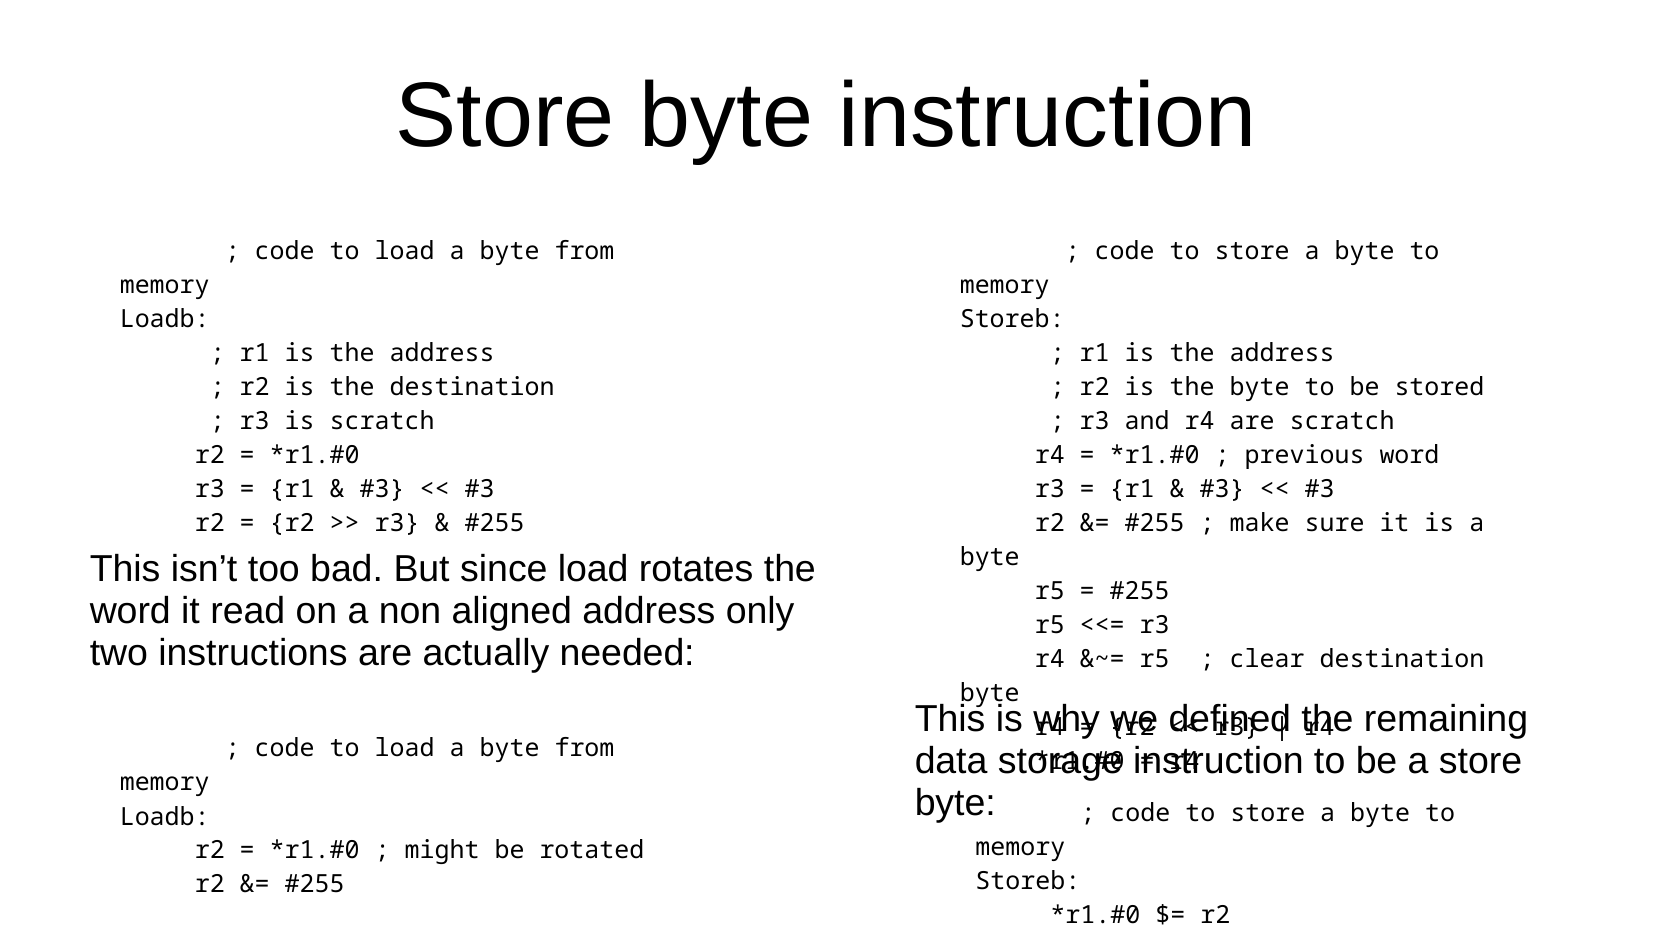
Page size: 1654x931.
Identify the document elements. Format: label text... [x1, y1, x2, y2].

text_box This isn’t too bad. But since load rotates the word it read on a non aligned address only two instructions are actually needed: [75, 540, 841, 723]
title Store byte instruction [82, 37, 1571, 193]
text_box ; code to store a byte to memory Storeb: ; r1 is the address ; r2 is the byte to be stored ; r3 and r4 are scratch r4 = *r1.#0 ; previous word r3 = {r1 & #3} << #3 r2 &= #255 ; make sure it is a byte r5 = #255 r5 <<= r3 r4 &~= r5 ; clear destination byte r4 = {r2 << r3} | r4 *r1.#0 = r4 [945, 225, 1546, 673]
text_box ; code to load a byte from memory Loadb: ; r1 is the address ; r2 is the destination ; r3 is scratch r2 = *r1.#0 r3 = {r1 & #3} << #3 r2 = {r2 >> r3} & #255 [105, 225, 706, 506]
text_box This is why we defined the remaining data storage instruction to be a store byte: [900, 690, 1591, 831]
text_box ; code to store a byte to memory Storeb: *r1.#0 $= r2 [960, 787, 1561, 903]
text_box ; code to load a byte from memory Loadb: r2 = *r1.#0 ; might be rotated r2 &= #255 [105, 722, 706, 871]
